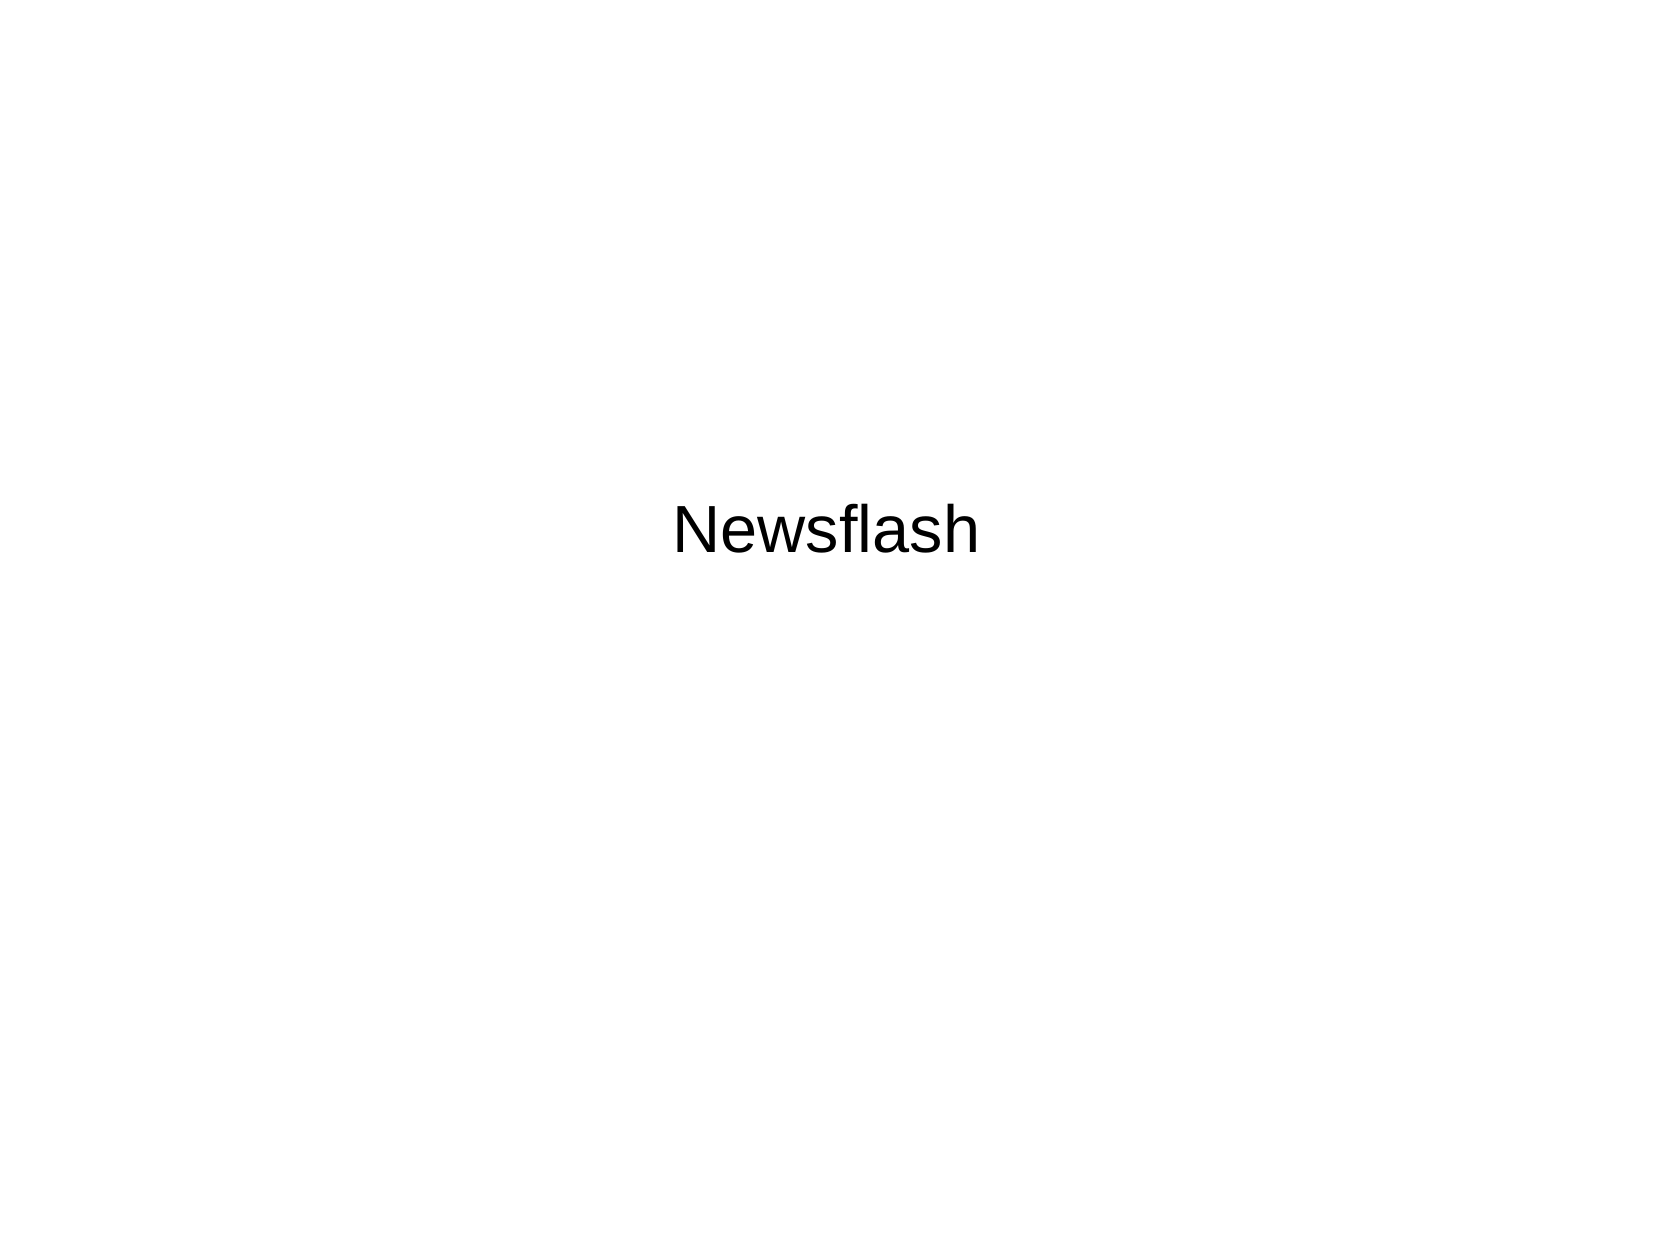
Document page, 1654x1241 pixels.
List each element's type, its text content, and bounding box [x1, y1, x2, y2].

subtitle Newsflash [82, 49, 1571, 1010]
